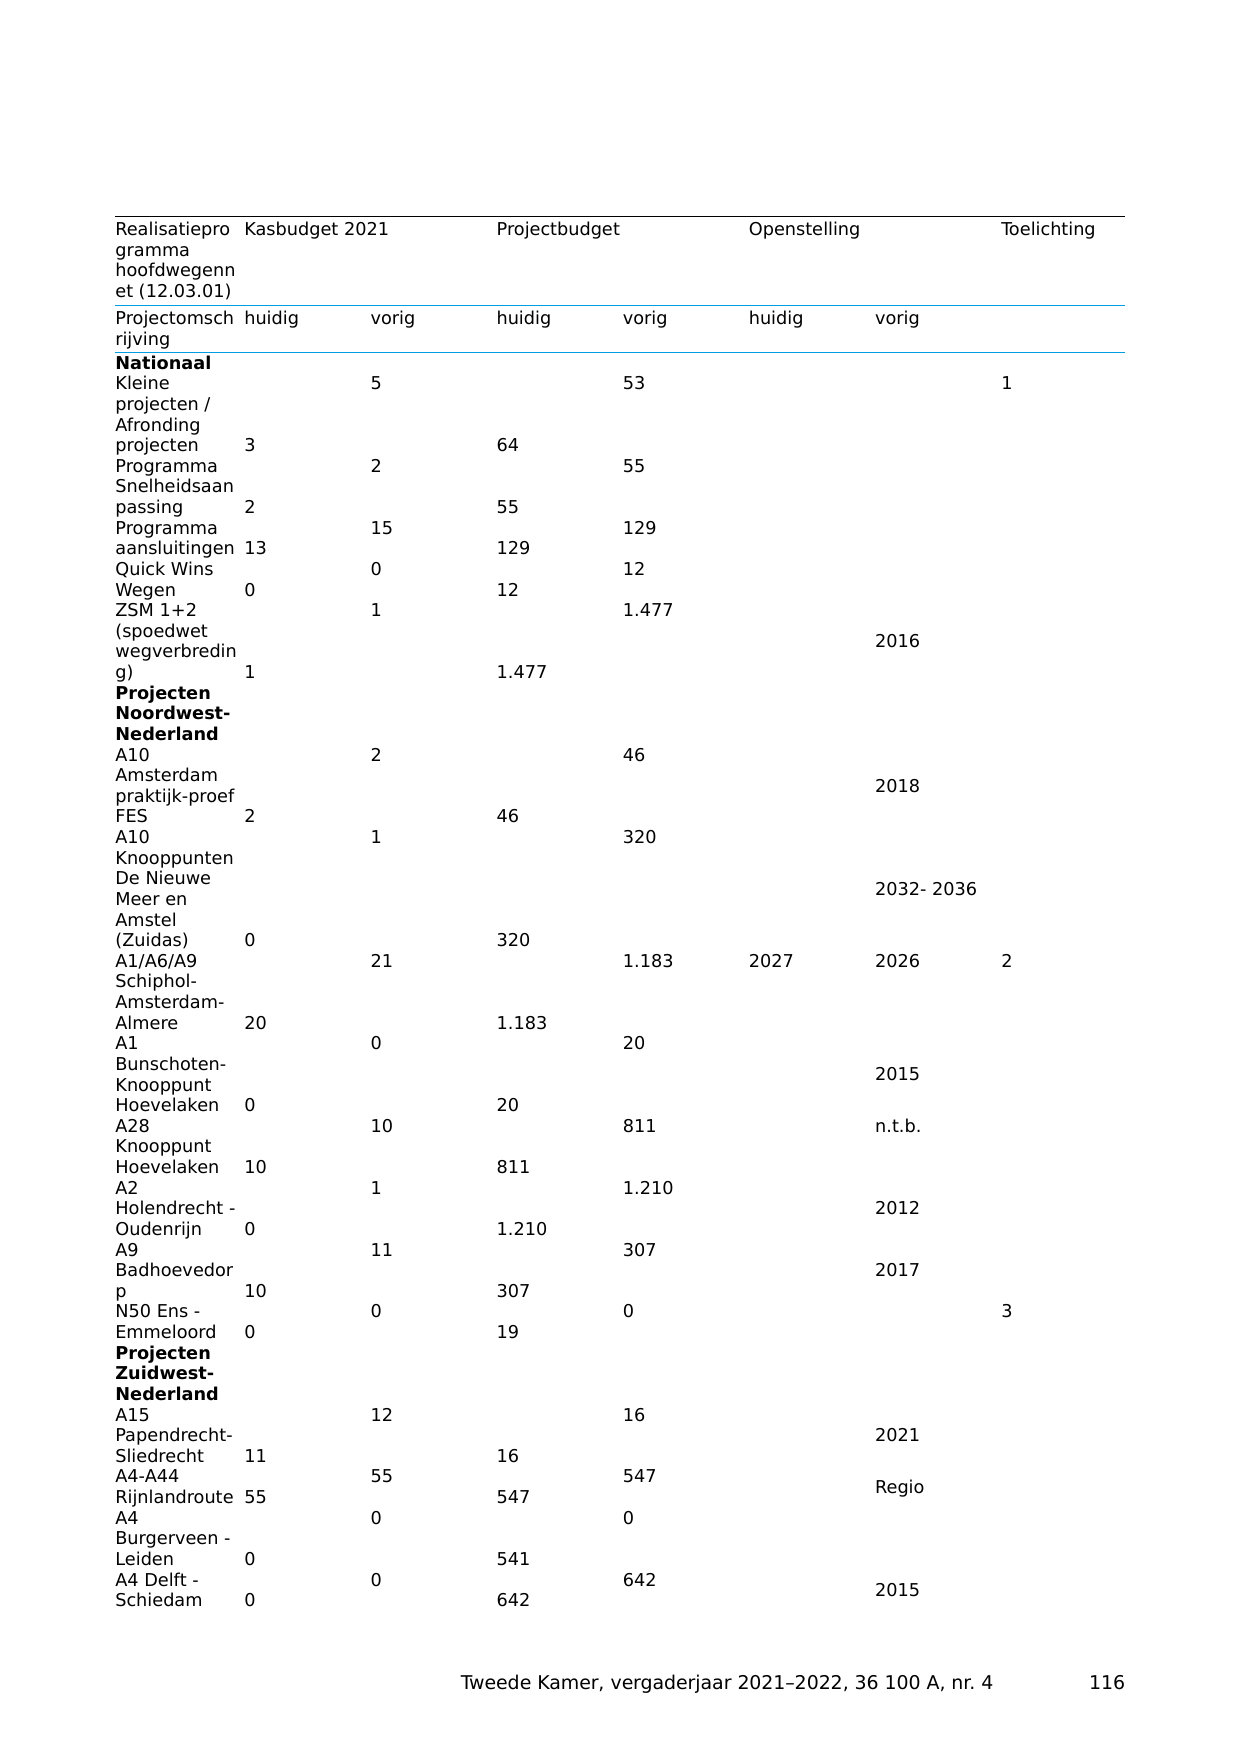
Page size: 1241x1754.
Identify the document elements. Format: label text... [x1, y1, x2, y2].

table_cell [494, 353, 620, 373]
table_cell Projecten Zuidwest-Nederland [115, 1343, 241, 1404]
table_header Tabel 11 Realisatieprogramma Hoofdwegennet (bedragen x € 1 mln.) [115, 191, 1125, 216]
table_cell 55 [620, 456, 746, 518]
table_cell [746, 1405, 872, 1466]
table_cell vorig [620, 306, 746, 352]
table_cell [746, 1301, 872, 1343]
table_cell 46 [620, 745, 746, 827]
table_cell 0 [241, 1570, 367, 1611]
table_cell 0 [241, 1178, 367, 1239]
table_cell huidig [494, 306, 620, 352]
table_cell [872, 683, 998, 744]
table_cell 20 [241, 951, 367, 1033]
table_cell 2021 [872, 1405, 998, 1466]
table_cell [872, 559, 998, 600]
table_cell 55 [494, 456, 620, 518]
table_cell A9 Badhoevedorp [115, 1240, 241, 1301]
table_cell [998, 745, 1125, 827]
table_cell [241, 353, 367, 373]
table_cell 2015 [872, 1570, 998, 1611]
table_cell 20 [620, 1033, 746, 1116]
table_cell [872, 373, 998, 456]
table_cell 10 [241, 1116, 367, 1178]
table_cell A1 Bunschoten-Knooppunt Hoevelaken [115, 1033, 241, 1116]
table_cell 811 [620, 1116, 746, 1178]
table_cell 16 [620, 1405, 746, 1466]
table_cell [746, 745, 872, 827]
table_cell [872, 1343, 998, 1404]
table_cell Kasbudget 2021 [241, 217, 493, 304]
table_cell A4 Burgerveen - Leiden [115, 1508, 241, 1569]
table_cell 19 [494, 1301, 620, 1343]
table_cell [998, 353, 1125, 373]
table_cell 2032- 2036 [872, 827, 998, 951]
table_cell [998, 683, 1125, 744]
table_cell Programma aansluitingen [115, 518, 241, 559]
table_cell [746, 683, 872, 744]
table_cell vorig [368, 306, 493, 352]
table_cell [746, 373, 872, 456]
table_cell 1.477 [494, 600, 620, 683]
table_cell 811 [494, 1116, 620, 1178]
table_cell 0 [241, 1301, 367, 1343]
table_cell 10 [241, 1240, 367, 1301]
table_cell [368, 1343, 493, 1404]
table_cell huidig [241, 306, 367, 352]
table_cell 5 [368, 373, 493, 456]
table_cell [998, 1343, 1125, 1404]
table_cell 10 [368, 1116, 493, 1178]
table_cell A28 Knooppunt Hoevelaken [115, 1116, 241, 1178]
table_cell [746, 1178, 872, 1239]
table_cell Regio [872, 1466, 998, 1508]
table_cell 12 [368, 1405, 493, 1466]
table_cell Projectomschrijving [115, 306, 241, 352]
table_cell N50 Ens - Emmeloord [115, 1301, 241, 1343]
table_cell [998, 518, 1125, 559]
table_cell [368, 353, 493, 373]
table_cell Programma Snelheidsaanpassing [115, 456, 241, 518]
table_cell 320 [494, 827, 620, 951]
table_cell [746, 1240, 872, 1301]
table_cell A15 Papendrecht-Sliedrecht [115, 1405, 241, 1466]
table_cell [998, 827, 1125, 951]
table_cell n.t.b. [872, 1116, 998, 1178]
table_cell A4 Delft - Schiedam [115, 1570, 241, 1611]
table_cell 11 [241, 1405, 367, 1466]
table_cell 0 [620, 1508, 746, 1569]
table_cell 2 [241, 456, 367, 518]
table_cell [241, 1343, 367, 1404]
table_cell Projecten Noordwest-Nederland [115, 683, 241, 744]
table_cell 1.210 [494, 1178, 620, 1239]
table_cell [494, 1343, 620, 1404]
table_cell [998, 559, 1125, 600]
table_cell [998, 1240, 1125, 1301]
table_cell [746, 559, 872, 600]
table_cell [998, 1466, 1125, 1508]
table_cell 53 [620, 373, 746, 456]
table_cell [241, 683, 367, 744]
table_cell [872, 353, 998, 373]
table_cell [746, 1508, 872, 1569]
table_cell [998, 600, 1125, 683]
table_cell 2015 [872, 1033, 998, 1116]
table_cell A10 Amsterdam praktijk-proef FES [115, 745, 241, 827]
table_cell 0 [241, 1508, 367, 1569]
table_cell [746, 1033, 872, 1116]
table_cell [746, 1466, 872, 1508]
table_cell 1 [368, 1178, 493, 1239]
table_cell 0 [368, 1508, 493, 1569]
table_cell Realisatieprogramma hoofdwegennet (12.03.01) [115, 217, 241, 304]
table_cell A2 Holendrecht - Oudenrijn [115, 1178, 241, 1239]
table_cell 541 [494, 1508, 620, 1569]
table_cell 21 [368, 951, 493, 1033]
table_cell Projectbudget [494, 217, 746, 304]
table_cell [872, 1301, 998, 1343]
table_cell Toelichting [998, 217, 1125, 304]
table_cell 3 [241, 373, 367, 456]
table_cell 20 [494, 1033, 620, 1116]
table_cell 0 [241, 827, 367, 951]
table_cell Kleine projecten / Afronding projecten [115, 373, 241, 456]
table_cell 1 [368, 827, 493, 951]
table_cell [998, 456, 1125, 518]
table_cell 320 [620, 827, 746, 951]
table_cell 0 [368, 1301, 493, 1343]
table_cell [620, 353, 746, 373]
table_cell 307 [620, 1240, 746, 1301]
table_cell 2 [998, 951, 1125, 1033]
table_cell 1.210 [620, 1178, 746, 1239]
table_cell 2 [368, 456, 493, 518]
table_cell 2016 [872, 600, 998, 683]
table_cell 1.183 [494, 951, 620, 1033]
table_cell ZSM 1+2 (spoedwet wegverbreding) [115, 600, 241, 683]
table_cell 642 [620, 1570, 746, 1611]
table_cell 547 [620, 1466, 746, 1508]
table_cell 2017 [872, 1240, 998, 1301]
table_cell vorig [872, 306, 998, 352]
table_cell 16 [494, 1405, 620, 1466]
table_cell 0 [368, 1033, 493, 1116]
table_cell [998, 1178, 1125, 1239]
table_cell Openstelling [746, 217, 998, 304]
table_cell 11 [368, 1240, 493, 1301]
table_cell [620, 1343, 746, 1404]
table_cell [494, 683, 620, 744]
table_cell A10 Knooppunten De Nieuwe Meer en Amstel (Zuidas) [115, 827, 241, 951]
table_cell [746, 827, 872, 951]
table_cell [872, 518, 998, 559]
table_cell 3 [998, 1301, 1125, 1343]
table_cell 2018 [872, 745, 998, 827]
table_cell 64 [494, 373, 620, 456]
table_cell [872, 456, 998, 518]
table_cell 12 [494, 559, 620, 600]
table_cell [620, 683, 746, 744]
table_cell [746, 1116, 872, 1178]
table_cell 12 [620, 559, 746, 600]
table_cell 2012 [872, 1178, 998, 1239]
table_cell 0 [368, 559, 493, 600]
table_cell 1.183 [620, 951, 746, 1033]
table_cell [746, 518, 872, 559]
table_cell 55 [368, 1466, 493, 1508]
table_cell [998, 1570, 1125, 1611]
table_cell 0 [241, 559, 367, 600]
table_cell [368, 683, 493, 744]
table_cell 642 [494, 1570, 620, 1611]
table_cell [872, 1508, 998, 1569]
table_cell 13 [241, 518, 367, 559]
table_cell 2 [241, 745, 367, 827]
table_cell [746, 456, 872, 518]
table_cell [998, 306, 1125, 352]
table_cell 547 [494, 1466, 620, 1508]
table_cell [998, 1116, 1125, 1178]
table_cell [998, 1033, 1125, 1116]
table_cell [746, 600, 872, 683]
table_cell 2027 [746, 951, 872, 1033]
table_cell 1 [241, 600, 367, 683]
table_cell 15 [368, 518, 493, 559]
table_cell [746, 1570, 872, 1611]
table_cell 129 [620, 518, 746, 559]
table_cell 2 [368, 745, 493, 827]
table_cell 46 [494, 745, 620, 827]
table_cell [746, 1343, 872, 1404]
table_cell 1 [998, 373, 1125, 456]
table_cell 55 [241, 1466, 367, 1508]
table_cell [998, 1508, 1125, 1569]
table_cell A4-A44 Rijnlandroute [115, 1466, 241, 1508]
table_cell 0 [620, 1301, 746, 1343]
table_cell huidig [746, 306, 872, 352]
table_cell 307 [494, 1240, 620, 1301]
table_cell 1.477 [620, 600, 746, 683]
table_cell [998, 1405, 1125, 1466]
table_cell A1/A6/A9 Schiphol-Amsterdam-Almere [115, 951, 241, 1033]
table_cell 129 [494, 518, 620, 559]
table_cell Quick Wins Wegen [115, 559, 241, 600]
table_cell [746, 353, 872, 373]
table_cell 1 [368, 600, 493, 683]
table_cell 2026 [872, 951, 998, 1033]
table_cell Nationaal [115, 353, 241, 373]
table_cell 0 [368, 1570, 493, 1611]
table_cell 0 [241, 1033, 367, 1116]
